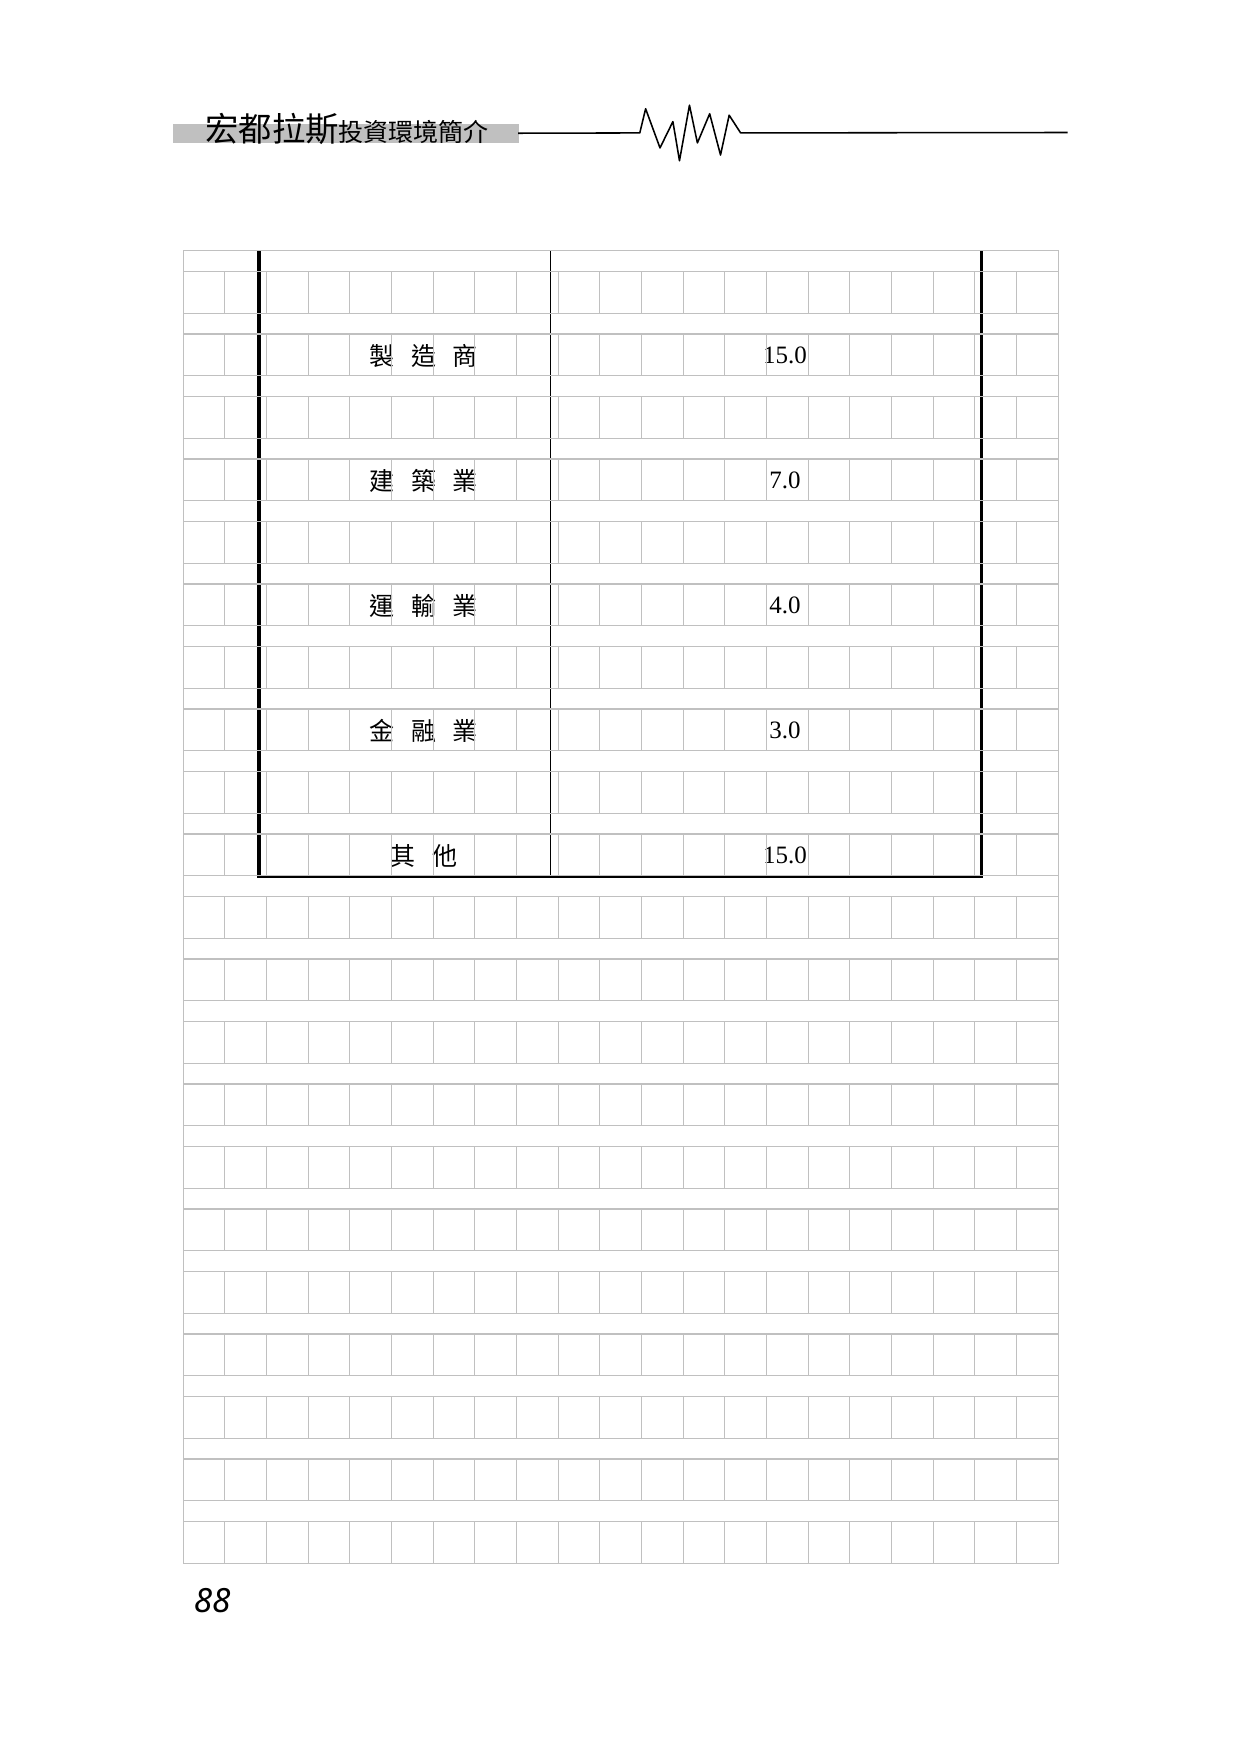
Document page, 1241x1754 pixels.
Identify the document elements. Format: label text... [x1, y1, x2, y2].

table_cell [551, 647, 558, 688]
table_cell [475, 772, 516, 813]
table_cell 金融業 [267, 647, 308, 688]
table_cell 金融業 [267, 710, 308, 750]
table_cell 建築業 [261, 460, 266, 500]
table_cell 運輸業 [350, 585, 391, 625]
table_cell 製造商 [415, 349, 433, 365]
table_cell 建築業 [350, 460, 391, 500]
table_cell 15.0 [559, 772, 599, 813]
table_cell [850, 522, 891, 563]
table_cell 15.0 [551, 751, 980, 771]
table_cell 建築業 [475, 460, 516, 500]
table_cell 金融業 [392, 710, 433, 750]
table_cell 製造商 [350, 272, 391, 313]
table_cell [600, 647, 641, 688]
table_cell 15.0 [975, 335, 980, 375]
table_cell 製造商 [267, 335, 308, 375]
table_cell 建築業 [261, 376, 550, 396]
table_cell 金融業 [475, 710, 516, 750]
table_cell 製造商 [350, 335, 391, 375]
table_cell [642, 710, 683, 750]
table_cell [809, 460, 849, 500]
table_cell 15.0 [725, 272, 766, 313]
table_cell 15.0 [551, 314, 980, 333]
table_cell [934, 522, 974, 563]
table_cell 運輸業 [392, 522, 433, 563]
table_cell [892, 710, 933, 750]
table_cell [559, 647, 599, 688]
table_cell [309, 835, 349, 875]
table_cell 15.0 [975, 835, 980, 875]
table_cell 金融業 [434, 710, 474, 750]
table_cell [551, 522, 558, 563]
table_cell [551, 585, 558, 625]
table_cell 15.0 [642, 835, 683, 875]
table_cell 金融業 [309, 647, 349, 688]
table_cell 製造商 [261, 272, 266, 313]
table_cell 運輸業 [267, 522, 308, 563]
table_cell 金融業 [517, 710, 550, 750]
table_cell 15.0 [600, 272, 641, 313]
table_cell [551, 397, 558, 438]
table_cell 4.0 [767, 585, 808, 625]
table_cell [934, 585, 974, 625]
table_cell 15.0 [551, 814, 980, 833]
table_cell 製造商 [309, 335, 349, 375]
table_cell [892, 647, 933, 688]
table_cell 建築業 [475, 397, 516, 438]
table_cell 建築業 [434, 460, 474, 500]
table_cell 其 [392, 835, 433, 875]
table_cell 15.0 [600, 835, 641, 875]
table_cell [600, 460, 641, 500]
table_cell 他 [434, 835, 474, 875]
table_cell 製造商 [475, 335, 516, 375]
table_cell [350, 772, 391, 813]
table_cell 建築業 [309, 397, 349, 438]
table_cell [684, 710, 724, 750]
table_cell [892, 585, 933, 625]
table_cell 15.0 [892, 835, 933, 875]
table_cell 建築業 [267, 397, 308, 438]
table_cell [600, 710, 641, 750]
table_cell 15.0 [559, 272, 599, 313]
table_cell [809, 647, 849, 688]
table_cell 建築業 [434, 397, 474, 438]
table_cell 15.0 [809, 772, 849, 813]
table_cell 15.0 [975, 772, 980, 813]
table_cell 金融業 [309, 710, 349, 750]
table_cell 金融業 [382, 733, 391, 740]
table_cell [267, 835, 308, 875]
table_cell [767, 647, 808, 688]
table_cell 製造商 [261, 314, 550, 333]
table_cell 15.0 [642, 335, 683, 375]
table_cell [850, 397, 891, 438]
table_cell [434, 772, 474, 813]
table_cell 運輸業 [434, 585, 474, 625]
table_cell [809, 397, 849, 438]
table_cell [934, 647, 974, 688]
table_cell [725, 397, 766, 438]
table_cell 15.0 [684, 772, 724, 813]
table_cell [559, 522, 599, 563]
table_cell 建築業 [517, 397, 550, 438]
table_cell 運輸業 [475, 522, 516, 563]
table_cell [261, 772, 266, 813]
table_cell 運輸業 [261, 501, 550, 521]
table_cell 製造商 [309, 272, 349, 313]
table_cell [551, 626, 980, 646]
table_cell [934, 710, 974, 750]
table_cell 運輸業 [267, 585, 308, 625]
table_cell 15.0 [551, 335, 558, 375]
table_cell [850, 710, 891, 750]
table_cell 建築業 [267, 460, 308, 500]
table_cell 運輸業 [261, 522, 266, 563]
table_cell [975, 460, 980, 500]
table_cell 15.0 [934, 772, 974, 813]
table_cell 15.0 [892, 272, 933, 313]
table_cell 製造商 [392, 272, 433, 313]
table_cell 運輸業 [261, 564, 550, 583]
table_cell [809, 710, 849, 750]
table_cell [551, 439, 980, 458]
table_cell [261, 814, 550, 833]
table_cell 金融業 [350, 647, 391, 688]
table_cell [551, 376, 980, 396]
table_cell 運輸業 [261, 585, 266, 625]
table_cell 製造商 [434, 272, 474, 313]
table_cell 運輸業 [434, 522, 474, 563]
table_cell 15.0 [809, 272, 849, 313]
table_cell 15.0 [975, 272, 980, 313]
table_cell 15.0 [684, 335, 724, 375]
table_cell [850, 460, 891, 500]
table_cell 15.0 [767, 272, 808, 313]
table_cell [975, 522, 980, 563]
table_cell [892, 522, 933, 563]
table_cell [809, 585, 849, 625]
table_cell [850, 585, 891, 625]
table_cell 金融業 [434, 647, 474, 688]
table_cell [934, 397, 974, 438]
table_cell 金融業 [261, 647, 266, 688]
table_cell 15.0 [600, 772, 641, 813]
table_cell 15.0 [725, 835, 766, 875]
table_cell 15.0 [559, 835, 599, 875]
table_cell [975, 710, 980, 750]
table_cell [684, 522, 724, 563]
table_cell 建築業 [392, 397, 433, 438]
table_cell [684, 460, 724, 500]
table_cell [517, 772, 550, 813]
table_cell 15.0 [642, 272, 683, 313]
table_cell 15.0 [934, 335, 974, 375]
table_cell 15.0 [934, 835, 974, 875]
table_cell [684, 647, 724, 688]
table_cell [551, 689, 980, 708]
table_cell [642, 647, 683, 688]
table_cell 運輸業 [392, 585, 433, 625]
table_cell 運輸業 [309, 585, 349, 625]
table_cell 金融業 [392, 647, 433, 688]
table_cell 建築業 [261, 397, 266, 438]
table_cell 15.0 [850, 835, 891, 875]
table_cell 金融業 [517, 647, 550, 688]
table_cell [559, 710, 599, 750]
table_cell [642, 460, 683, 500]
table_cell [850, 647, 891, 688]
table_cell 15.0 [850, 272, 891, 313]
table_cell [892, 397, 933, 438]
table_cell 製造商 [261, 335, 266, 375]
table_cell 15.0 [725, 335, 766, 375]
table_cell 建築業 [309, 460, 349, 500]
table_cell 15.0 [684, 272, 724, 313]
table_cell [261, 751, 550, 771]
table_cell 製造商 [434, 335, 474, 375]
table_cell 15.0 [850, 335, 891, 375]
table_cell [809, 522, 849, 563]
table_cell [642, 397, 683, 438]
table_cell 15.0 [600, 335, 641, 375]
table_cell 製造商 [267, 272, 308, 313]
table_cell [559, 397, 599, 438]
table_cell 15.0 [767, 772, 808, 813]
table_cell [551, 564, 980, 583]
table_cell 製造商 [392, 335, 433, 375]
table_cell 15.0 [642, 772, 683, 813]
table_cell 7.0 [767, 460, 808, 500]
table_cell [642, 585, 683, 625]
table_cell 15.0 [725, 772, 766, 813]
table_cell 15.0 [892, 772, 933, 813]
table_cell [350, 835, 391, 875]
table_cell 運輸業 [309, 522, 349, 563]
table_cell [725, 460, 766, 500]
table_cell 建築業 [350, 397, 391, 438]
table_cell [934, 460, 974, 500]
table_cell 金融業 [475, 647, 516, 688]
table_cell [267, 772, 308, 813]
table_cell 金融業 [261, 626, 550, 646]
table_cell 金融業 [261, 710, 266, 750]
table_cell 15.0 [551, 772, 558, 813]
table_cell [551, 460, 558, 500]
table_cell 15.0 [934, 272, 974, 313]
table_cell 15.0 [892, 335, 933, 375]
table_cell [600, 397, 641, 438]
table_cell [475, 835, 516, 875]
table_cell [684, 397, 724, 438]
table_cell [725, 710, 766, 750]
table_cell [767, 397, 808, 438]
table_cell 15.0 [551, 835, 558, 875]
table_cell 製造商 [517, 272, 550, 313]
table_cell 製造商 [475, 272, 516, 313]
table_cell [600, 522, 641, 563]
table_cell 15.0 [809, 835, 849, 875]
table_cell [725, 647, 766, 688]
table_cell [559, 585, 599, 625]
table_cell 15.0 [551, 251, 980, 271]
table_cell 15.0 [767, 835, 808, 875]
table_cell [309, 772, 349, 813]
table_cell [684, 585, 724, 625]
table_cell 運輸業 [350, 522, 391, 563]
table_cell [551, 710, 558, 750]
table_cell [725, 522, 766, 563]
table_cell 運輸業 [475, 585, 516, 625]
table_cell [975, 585, 980, 625]
table_cell [767, 522, 808, 563]
table_cell 金融業 [350, 710, 391, 750]
table_cell 15.0 [809, 335, 849, 375]
table_cell [551, 501, 980, 521]
table_cell 15.0 [684, 835, 724, 875]
table_cell 15.0 [767, 335, 808, 375]
table_cell 建築業 [517, 460, 550, 500]
table_cell [559, 460, 599, 500]
table_cell 建築業 [261, 439, 550, 458]
table_cell 金融業 [261, 689, 550, 708]
table_cell [517, 835, 550, 875]
table_cell [725, 585, 766, 625]
table_cell [600, 585, 641, 625]
table_cell [975, 647, 980, 688]
table_cell 15.0 [559, 335, 599, 375]
table_cell [261, 835, 266, 875]
table_cell 3.0 [767, 710, 808, 750]
table_cell 15.0 [850, 772, 891, 813]
table_cell 製造商 [517, 335, 550, 375]
table_cell [642, 522, 683, 563]
table_cell 建築業 [392, 460, 433, 500]
table_cell 15.0 [551, 272, 558, 313]
table_cell 運輸業 [517, 522, 550, 563]
table_cell [392, 772, 433, 813]
table_cell 運輸業 [517, 585, 550, 625]
table_cell [975, 397, 980, 438]
table_cell 製造商 [261, 251, 550, 271]
table_cell [892, 460, 933, 500]
